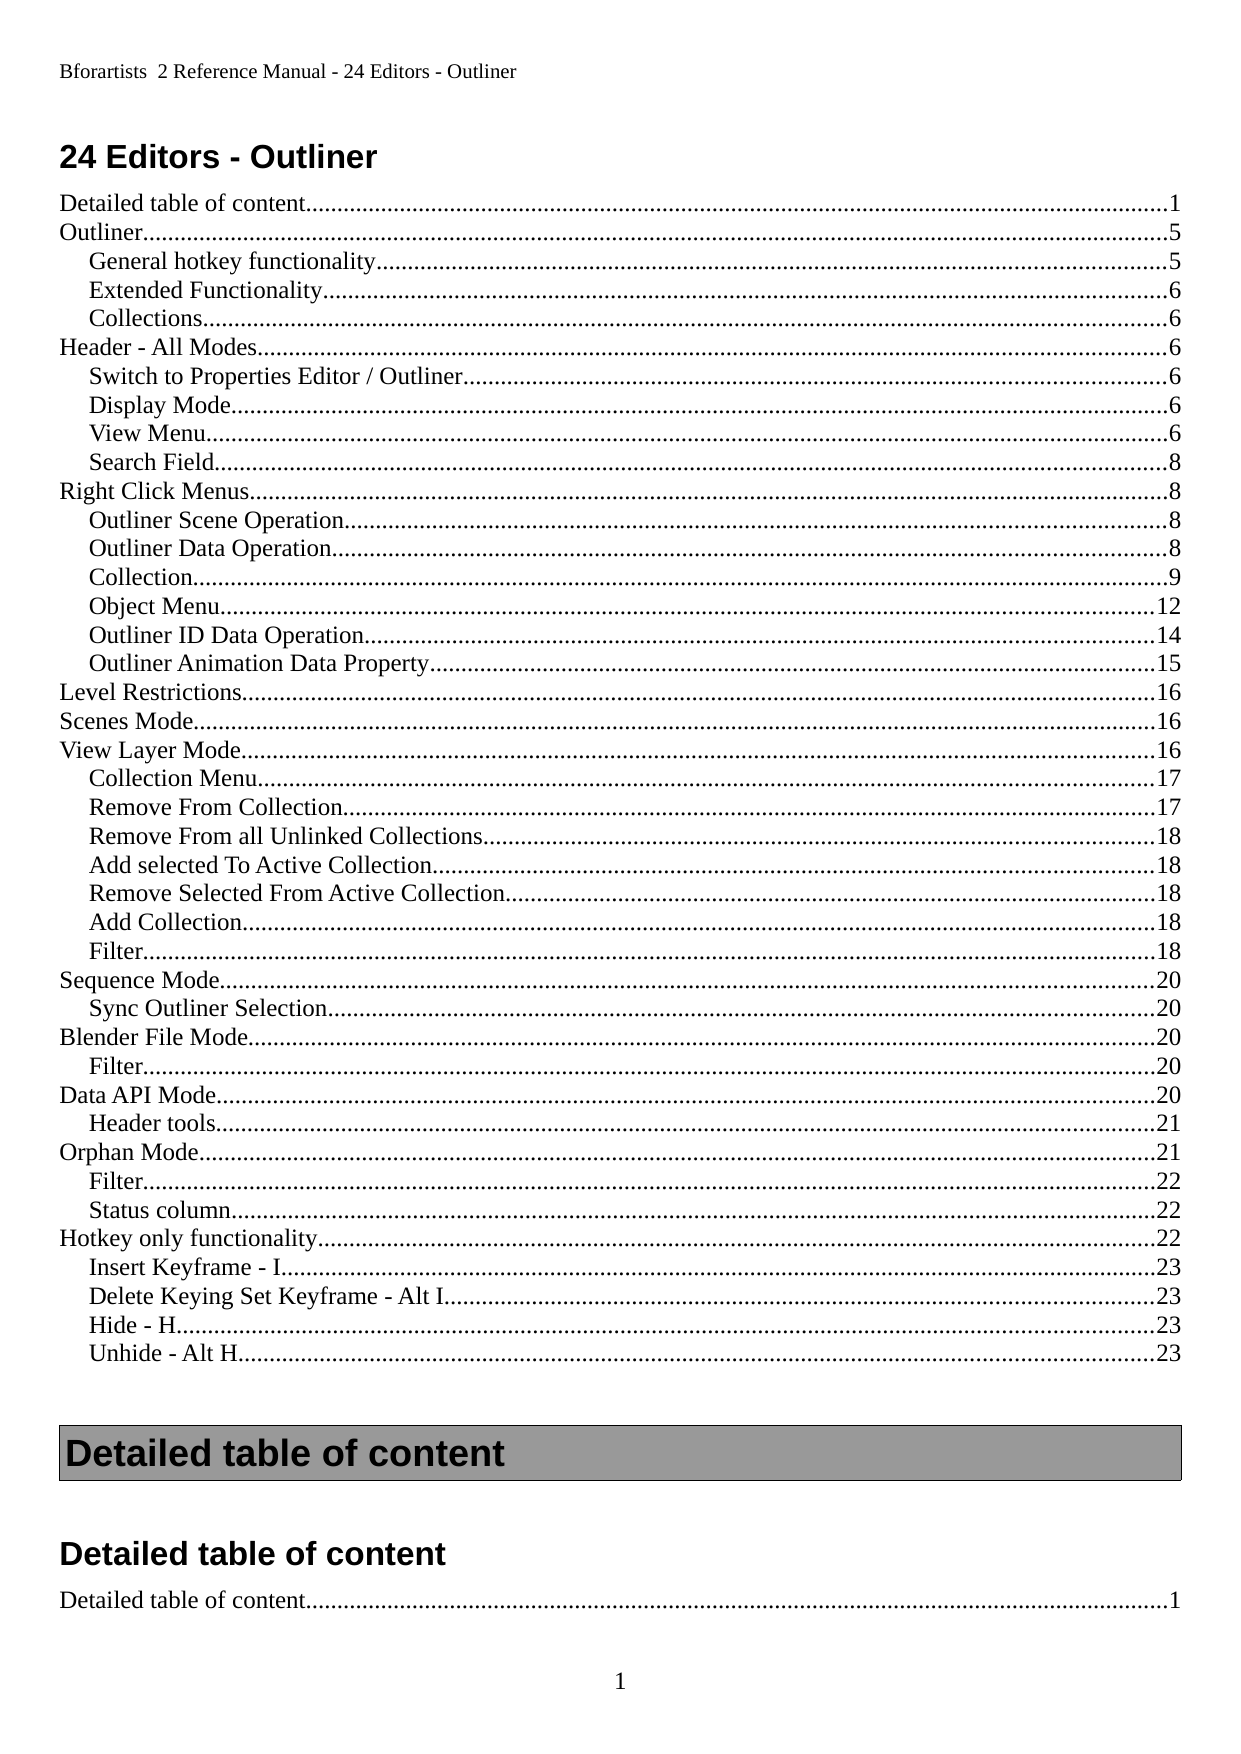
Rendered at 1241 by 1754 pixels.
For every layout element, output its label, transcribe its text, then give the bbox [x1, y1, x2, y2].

text Outliner 5 [59, 217, 1181, 246]
text Filter 22 [88, 1166, 1181, 1195]
text Outliner Data Operation 8 [88, 533, 1181, 562]
text General hotkey functionality 5 [88, 246, 1181, 275]
text Status column 22 [88, 1195, 1181, 1223]
text Unhide - Alt H 23 [88, 1338, 1181, 1367]
text Object Menu 12 [88, 591, 1181, 620]
text Level Restrictions 16 [59, 677, 1181, 706]
text Blender File Mode 20 [59, 1022, 1181, 1051]
text Remove Selected From Active Collection 18 [88, 878, 1181, 907]
text Hotkey only functionality 22 [59, 1223, 1181, 1252]
text Outliner ID Data Operation 14 [88, 620, 1181, 648]
text View Menu 6 [88, 418, 1181, 447]
text Filter 20 [88, 1051, 1181, 1080]
text Collection Menu 17 [88, 763, 1181, 792]
subtitle Detailed table of content [59, 1534, 1181, 1572]
text Scenes Mode 16 [59, 706, 1181, 735]
text Right Click Menus 8 [59, 476, 1181, 505]
text Detailed table of content 1 [59, 1585, 1181, 1613]
text Remove From all Unlinked Collections 18 [88, 821, 1181, 850]
text Data API Mode 20 [59, 1080, 1181, 1108]
text Extended Functionality 6 [88, 275, 1181, 303]
text Outliner Animation Data Property 15 [88, 648, 1181, 677]
text Add Collection 18 [88, 907, 1181, 936]
text Collection 9 [88, 562, 1181, 591]
text Remove From Collection 17 [88, 792, 1181, 821]
text View Layer Mode 16 [59, 735, 1181, 763]
text Display Mode 6 [88, 390, 1181, 418]
text Collections 6 [88, 303, 1181, 332]
text Insert Keyframe - I 23 [88, 1252, 1181, 1281]
text Delete Keying Set Keyframe - Alt I 23 [88, 1281, 1181, 1310]
text Header tools 21 [88, 1108, 1181, 1137]
text Add selected To Active Collection 18 [88, 850, 1181, 878]
text Search Field 8 [88, 447, 1181, 476]
text Header - All Modes 6 [59, 332, 1181, 361]
text Hide - H 23 [88, 1310, 1181, 1338]
text Sequence Mode 20 [59, 965, 1181, 993]
text Detailed table of content 1 [59, 188, 1181, 217]
table_header Detailed table of content [60, 1426, 1181, 1480]
subtitle 24 Editors - Outliner [59, 138, 1181, 176]
text Sync Outliner Selection 20 [88, 993, 1181, 1022]
text Outliner Scene Operation 8 [88, 505, 1181, 533]
text Filter 18 [88, 936, 1181, 965]
text Orphan Mode 21 [59, 1137, 1181, 1166]
text Switch to Properties Editor / Outliner 6 [88, 361, 1181, 390]
